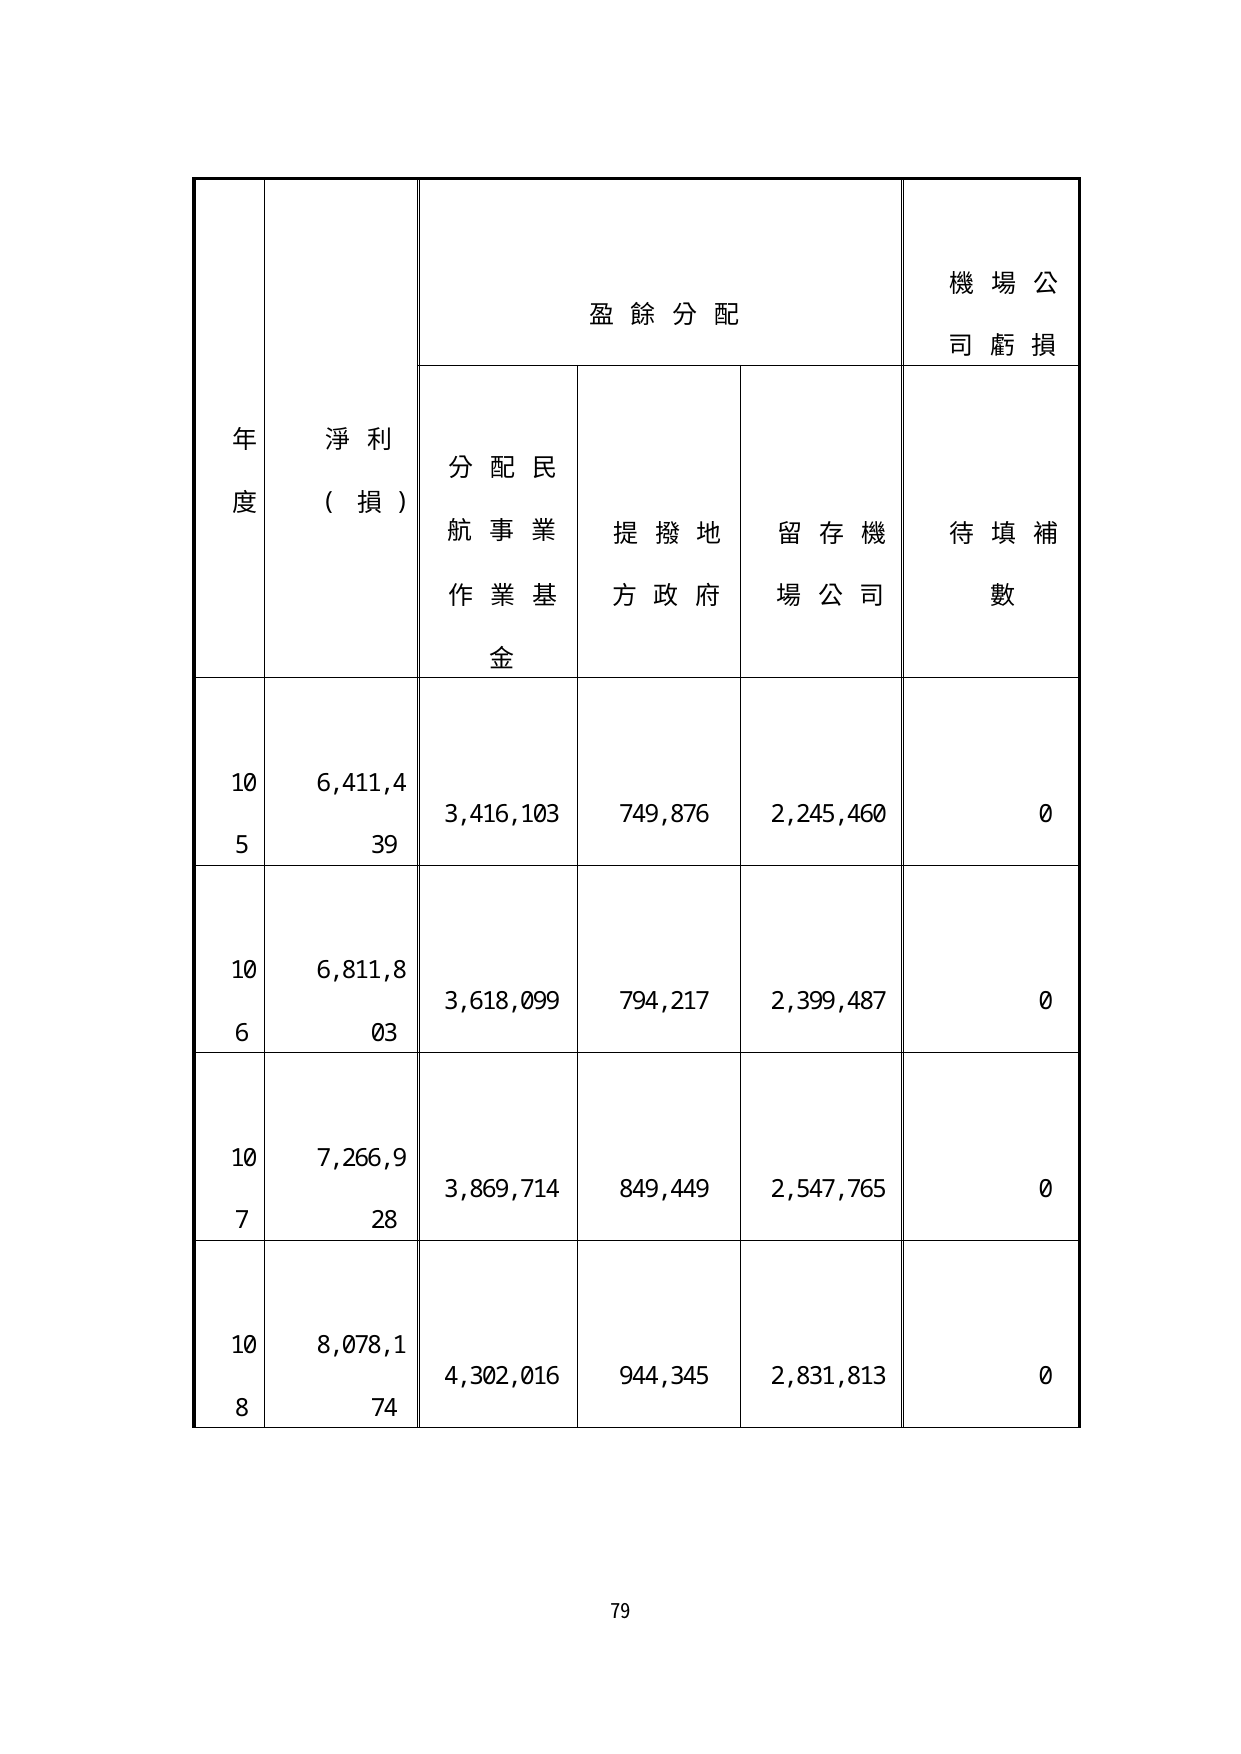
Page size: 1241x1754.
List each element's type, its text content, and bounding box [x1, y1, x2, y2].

table_cell 7,266,928 [265, 1053, 417, 1240]
table_cell 6,411,439 [265, 678, 417, 865]
table_cell 2,399,487 [741, 866, 901, 1052]
table_cell 6,811,803 [265, 866, 417, 1052]
table_cell 8,078,174 [265, 1241, 417, 1427]
table_cell 0 [904, 1241, 1078, 1427]
table_header 年度 [196, 180, 264, 677]
table_cell 107 [196, 1053, 264, 1240]
table_cell 分配民航事業 作業基金 [420, 366, 577, 677]
table_cell 提撥地方政府 [578, 366, 740, 677]
table_cell 2,245,460 [741, 678, 901, 865]
table_cell 4,302,016 [420, 1241, 577, 1427]
table_cell 3,416,103 [420, 678, 577, 865]
table_cell 0 [904, 1053, 1078, 1240]
table_cell 106 [196, 866, 264, 1052]
table_cell 108 [196, 1241, 264, 1427]
table_cell 2,547,765 [741, 1053, 901, 1240]
table_cell 2,831,813 [741, 1241, 901, 1427]
table_cell 0 [904, 678, 1078, 865]
table_cell 3,618,099 [420, 866, 577, 1052]
table_cell 待填補數 [904, 366, 1078, 677]
table_cell 849,449 [578, 1053, 740, 1240]
table_cell 留存機場公司 [741, 366, 901, 677]
table_cell 944,345 [578, 1241, 740, 1427]
table_cell 105 [196, 678, 264, 865]
table_cell 749,876 [578, 678, 740, 865]
table_cell 794,217 [578, 866, 740, 1052]
table_header 淨利(損) [265, 180, 417, 677]
table_cell 0 [904, 866, 1078, 1052]
table_header 盈餘分配 [420, 180, 901, 365]
table_header 機場公司虧損 [904, 180, 1078, 365]
table_cell 3,869,714 [420, 1053, 577, 1240]
